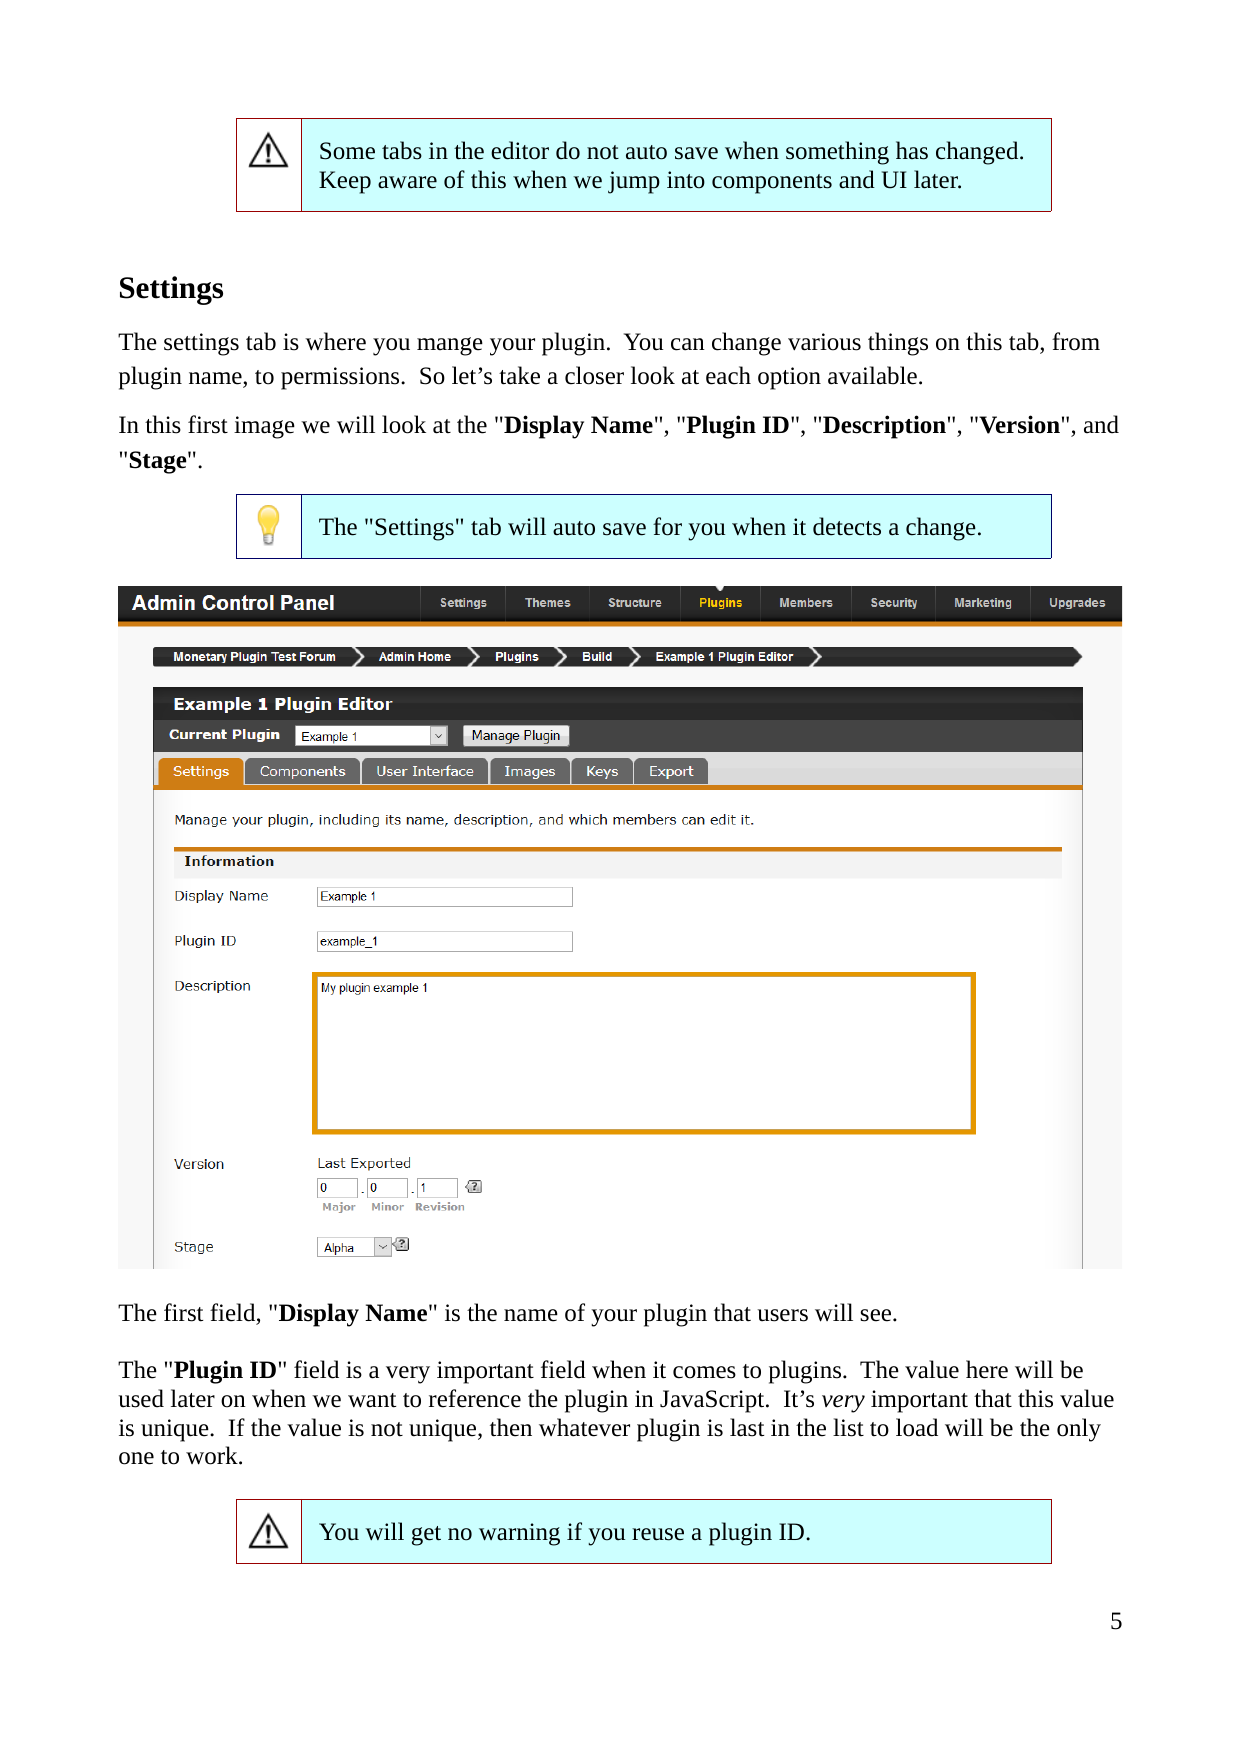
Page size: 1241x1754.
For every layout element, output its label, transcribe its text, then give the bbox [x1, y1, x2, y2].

picture [248, 1510, 289, 1551]
text The first field, "Display Name" is the name of your plugin that users will see. [118, 1298, 1122, 1326]
table_header Some tabs in the editor do not auto save when something has changed. Keep aware of this when we jump into components and UI later. [302, 119, 1051, 211]
table_header [237, 495, 301, 558]
picture [248, 130, 289, 170]
text In this first image we will look at the "Display Name", "Plugin ID", "Description", "Version", and "Stage". [118, 410, 1122, 473]
table_header [237, 119, 301, 211]
text The settings tab is where you mange your plugin. You can change various things on this tab, from plugin name, to permissions. So let’s take a closer look at each option available. [118, 327, 1122, 390]
table_header The "Settings" tab will auto save for you when it detects a change. [302, 495, 1051, 558]
picture [251, 505, 286, 546]
text The "Plugin ID" field is a very important field when it comes to plugins. The value here will be used later on when we want to reference the plugin in JavaScript. It’s very important that this value is unique. If the value is not unique, then whatever plugin is last in the list to load will be the only one to work. [118, 1355, 1122, 1470]
picture [118, 586, 1123, 1269]
table_header You will get no warning if you reuse a plugin ID. [302, 1500, 1051, 1563]
table_header [237, 1500, 301, 1563]
text Settings [118, 269, 1122, 305]
